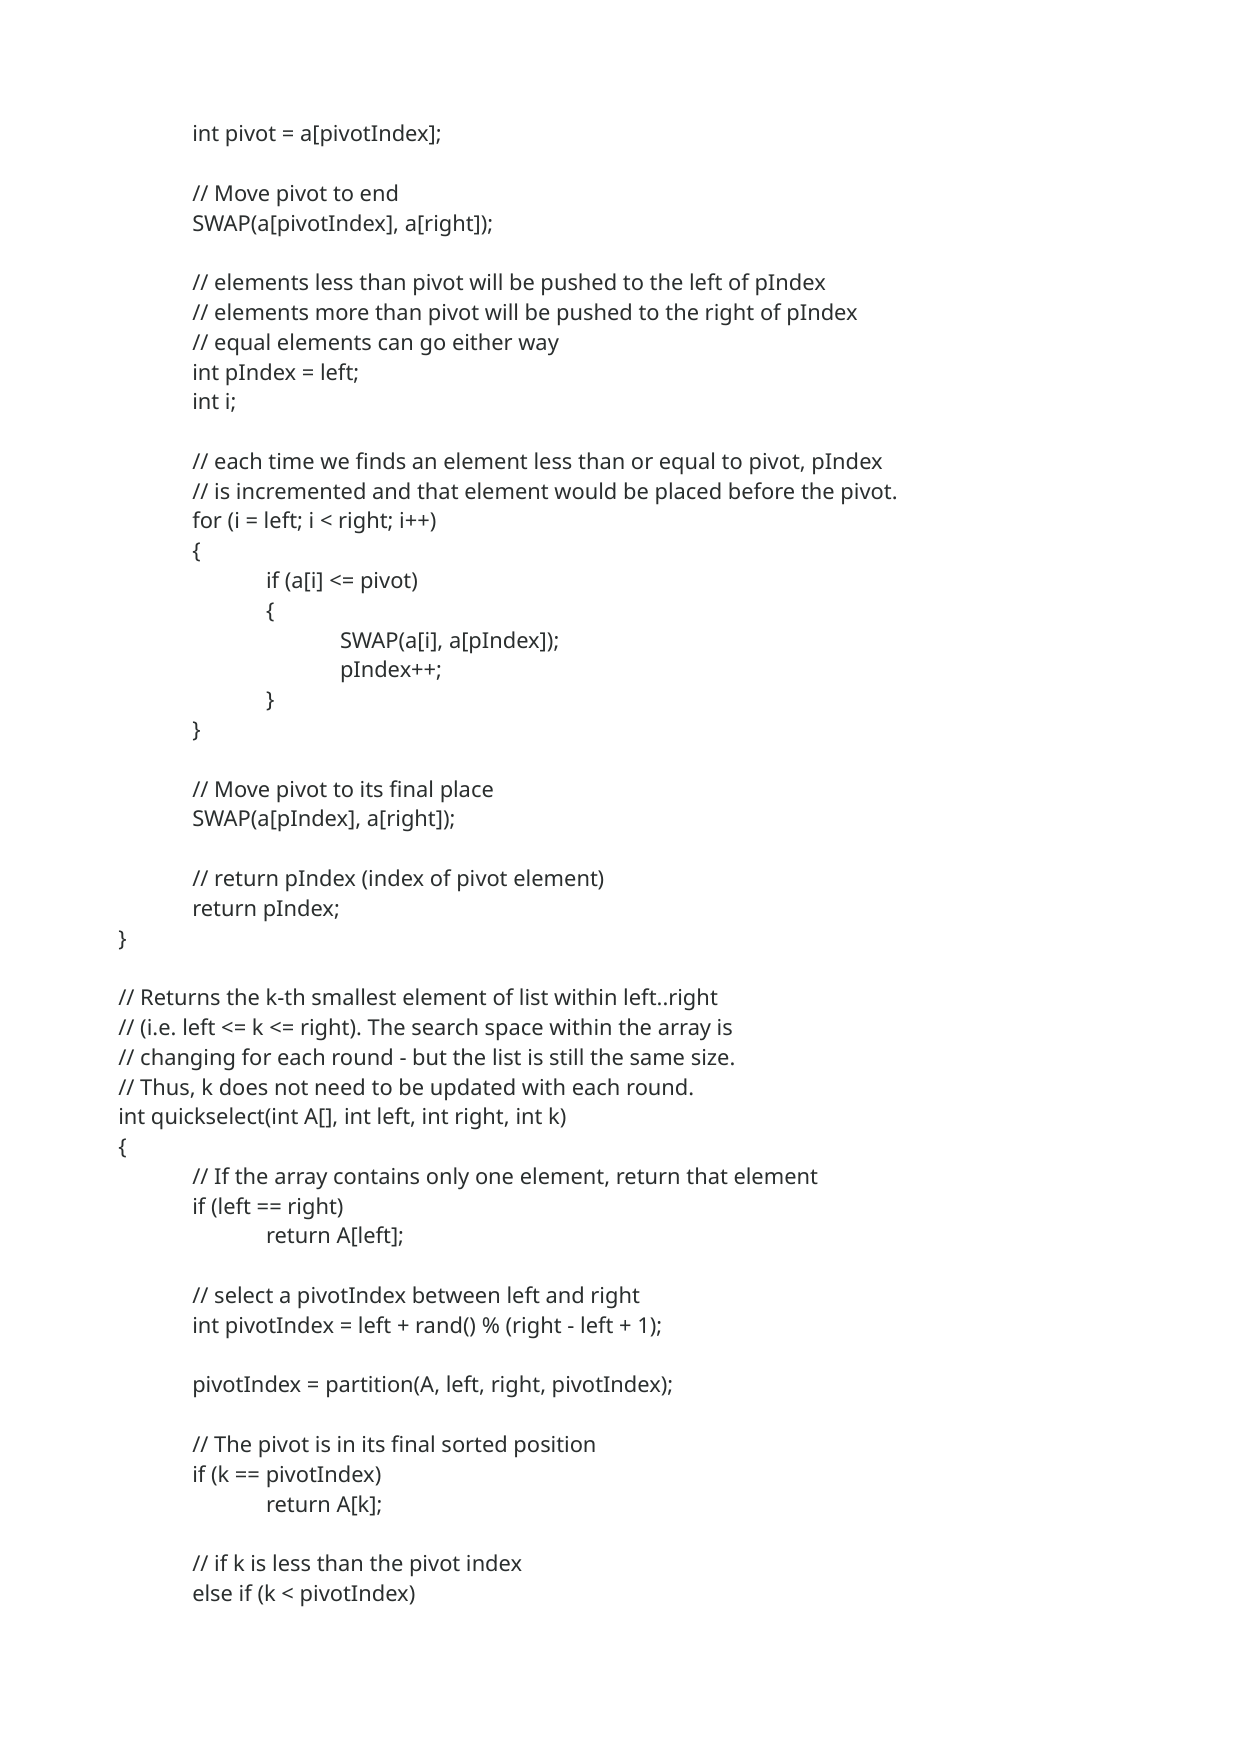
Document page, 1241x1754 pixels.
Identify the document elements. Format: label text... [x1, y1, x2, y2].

text // elements less than pivot will be pushed to the left of pIndex [118, 267, 1122, 297]
text // Returns the k-th smallest element of list within left..right [118, 982, 1122, 1012]
text { [118, 1131, 1122, 1161]
text return A[k]; [118, 1488, 1122, 1518]
text // if k is less than the pivot index [118, 1548, 1122, 1578]
text } [118, 922, 1122, 952]
text if (k == pivotIndex) [118, 1459, 1122, 1488]
text // If the array contains only one element, return that element [118, 1161, 1122, 1191]
text SWAP(a[pivotIndex], a[right]); [118, 207, 1122, 237]
text // return pIndex (index of pivot element) [118, 863, 1122, 893]
text pIndex++; [118, 654, 1122, 684]
text // The pivot is in its final sorted position [118, 1429, 1122, 1459]
text return A[left]; [118, 1220, 1122, 1250]
text // (i.e. left <= k <= right). The search space within the array is [118, 1012, 1122, 1042]
text // Thus, k does not need to be updated with each round. [118, 1071, 1122, 1101]
text // elements more than pivot will be pushed to the right of pIndex [118, 297, 1122, 327]
text // select a pivotIndex between left and right [118, 1280, 1122, 1310]
text int pivotIndex = left + rand() % (right - left + 1); [118, 1310, 1122, 1339]
text for (i = left; i < right; i++) [118, 505, 1122, 535]
text if (a[i] <= pivot) [118, 565, 1122, 595]
text if (left == right) [118, 1191, 1122, 1220]
text SWAP(a[i], a[pIndex]); [118, 624, 1122, 654]
text int pIndex = left; [118, 356, 1122, 386]
text { [118, 535, 1122, 565]
text SWAP(a[pIndex], a[right]); [118, 803, 1122, 833]
text return pIndex; [118, 893, 1122, 922]
text pivotIndex = partition(A, left, right, pivotIndex); [118, 1369, 1122, 1399]
text int i; [118, 386, 1122, 416]
text // changing for each round - but the list is still the same size. [118, 1042, 1122, 1071]
text int quickselect(int A[], int left, int right, int k) [118, 1101, 1122, 1131]
text // equal elements can go either way [118, 327, 1122, 356]
text } [118, 684, 1122, 714]
text } [118, 714, 1122, 744]
text // Move pivot to end [118, 178, 1122, 207]
text int pivot = a[pivotIndex]; [118, 118, 1122, 148]
text // each time we finds an element less than or equal to pivot, pIndex [118, 446, 1122, 476]
text { [118, 595, 1122, 624]
text // Move pivot to its final place [118, 773, 1122, 803]
text // is incremented and that element would be placed before the pivot. [118, 476, 1122, 505]
text else if (k < pivotIndex) [118, 1578, 1122, 1608]
